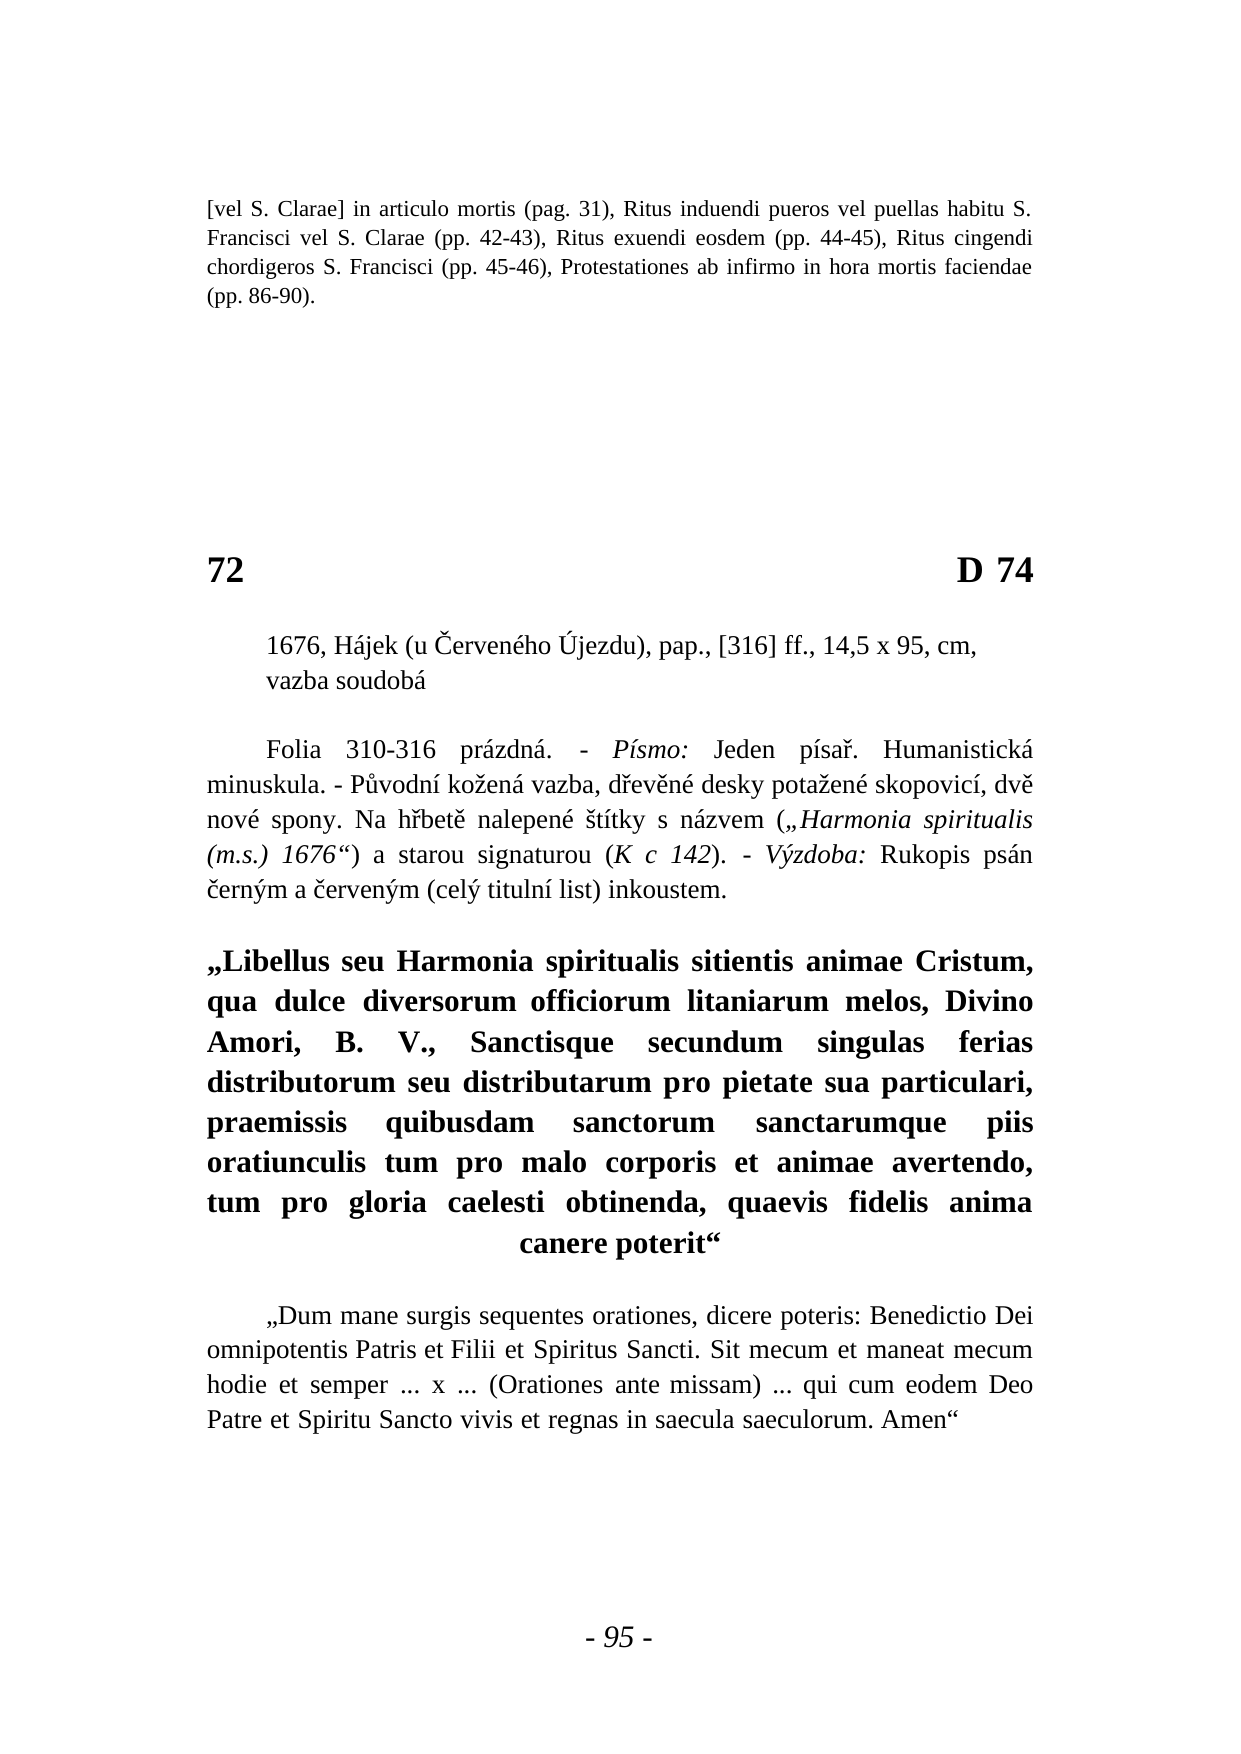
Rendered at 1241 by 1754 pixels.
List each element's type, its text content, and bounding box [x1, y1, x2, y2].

text „Dum mane surgis sequentes orationes, dicere poteris: Benedictio Dei omnipotentis Patris et Filii et Spiritus Sancti. Sit mecum et maneat mecum hodie et semper ... x ... (Orationes ante missam) ... qui cum eodem Deo Patre et Spiritu Sancto vivis et regnas in saecula saeculorum. Amen“ [207, 1299, 1033, 1434]
text 1676, Hájek (u Červeného Újezdu), pap., [316] ff., 14,5 x 95, cm, vazba soudobá [266, 629, 1033, 695]
text 72 D 74 [207, 548, 1033, 591]
text Folia 310-316 prázdná. - Písmo: Jeden písař. Humanistická minuskula. - Původní kožená vazba, dřevěné desky potažené skopovicí, dvě nové spony. Na hřbetě nalepené štítky s názvem („Harmonia spiritualis (m.s.) 1676“) a starou signaturou (K c 142). - Výzdoba: Rukopis psán černým a červeným (celý titulní list) inkoustem. [207, 734, 1033, 904]
text „Libellus seu Harmonia spiritualis sitientis animae Cristum, qua dulce diversorum officiorum litaniarum melos, Divino Amori, B. V., Sanctisque secundum singulas ferias distributorum seu distributarum pro pietate sua particulari, praemissis quibusdam sanctorum sanctarumque piis oratiunculis tum pro malo corporis et animae avertendo, tum pro gloria caelesti obtinenda, quaevis fidelis anima canere poterit“ [207, 942, 1033, 1260]
text [vel S. Clarae] in articulo mortis (pag. 31), Ritus induendi pueros vel puellas habitu S. Francisci vel S. Clarae (pp. 42-43), Ritus exuendi eosdem (pp. 44-45), Ritus cingendi chordigeros S. Francisci (pp. 45-46), Protestationes ab infirmo in hora mortis faciendae (pp. 86-90). [207, 195, 1033, 308]
